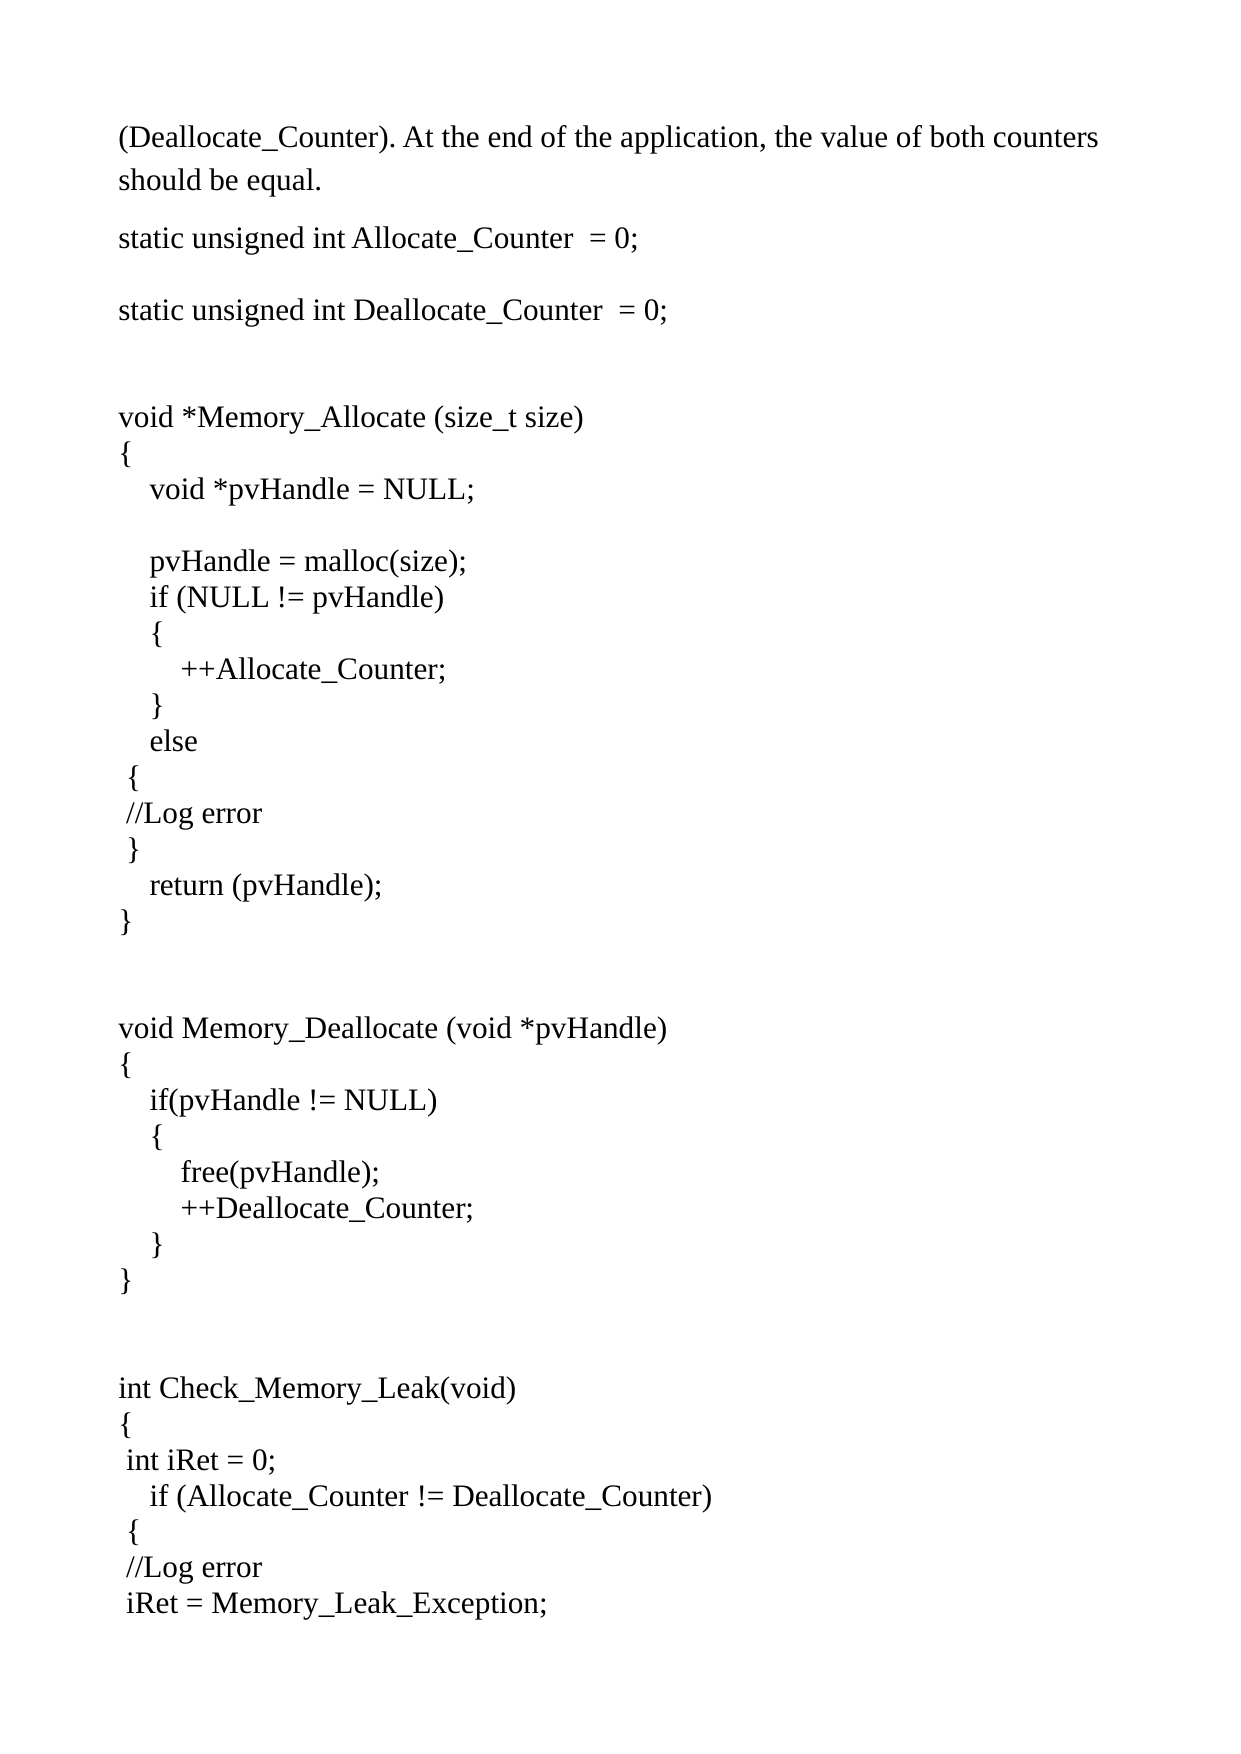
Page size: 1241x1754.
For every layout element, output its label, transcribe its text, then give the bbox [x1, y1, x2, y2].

text int iRet = 0; [118, 1441, 1122, 1477]
text } [118, 1261, 1122, 1297]
text static unsigned int Allocate_Counter = 0; [118, 219, 1122, 255]
text void *Memory_Allocate (size_t size) [118, 399, 1122, 434]
text { [118, 758, 1122, 794]
text { [118, 1117, 1122, 1153]
text if(pvHandle != NULL) [118, 1081, 1122, 1117]
text ++Allocate_Counter; [118, 650, 1122, 686]
text pvHandle = malloc(size); [118, 542, 1122, 578]
text if (Allocate_Counter != Deallocate_Counter) [118, 1477, 1122, 1513]
text void *pvHandle = NULL; [118, 471, 1122, 506]
text { [118, 1513, 1122, 1549]
text (Deallocate_Counter). At the end of the application, the value of both counters should be equal. [118, 118, 1122, 197]
text } [118, 902, 1122, 938]
text else [118, 722, 1122, 758]
text if (NULL != pvHandle) [118, 578, 1122, 614]
text void Memory_Deallocate (void *pvHandle) [118, 1009, 1122, 1046]
text { [118, 1405, 1122, 1441]
text { [118, 1046, 1122, 1081]
text { [118, 434, 1122, 471]
text free(pvHandle); [118, 1153, 1122, 1189]
text } [118, 1225, 1122, 1261]
text ++Deallocate_Counter; [118, 1189, 1122, 1225]
text { [118, 614, 1122, 650]
text static unsigned int Deallocate_Counter = 0; [118, 291, 1122, 327]
text } [118, 830, 1122, 866]
text //Log error [118, 1549, 1122, 1584]
text } [118, 686, 1122, 722]
text return (pvHandle); [118, 866, 1122, 902]
text int Check_Memory_Leak(void) [118, 1369, 1122, 1405]
text iRet = Memory_Leak_Exception; [118, 1584, 1122, 1621]
text //Log error [118, 794, 1122, 830]
